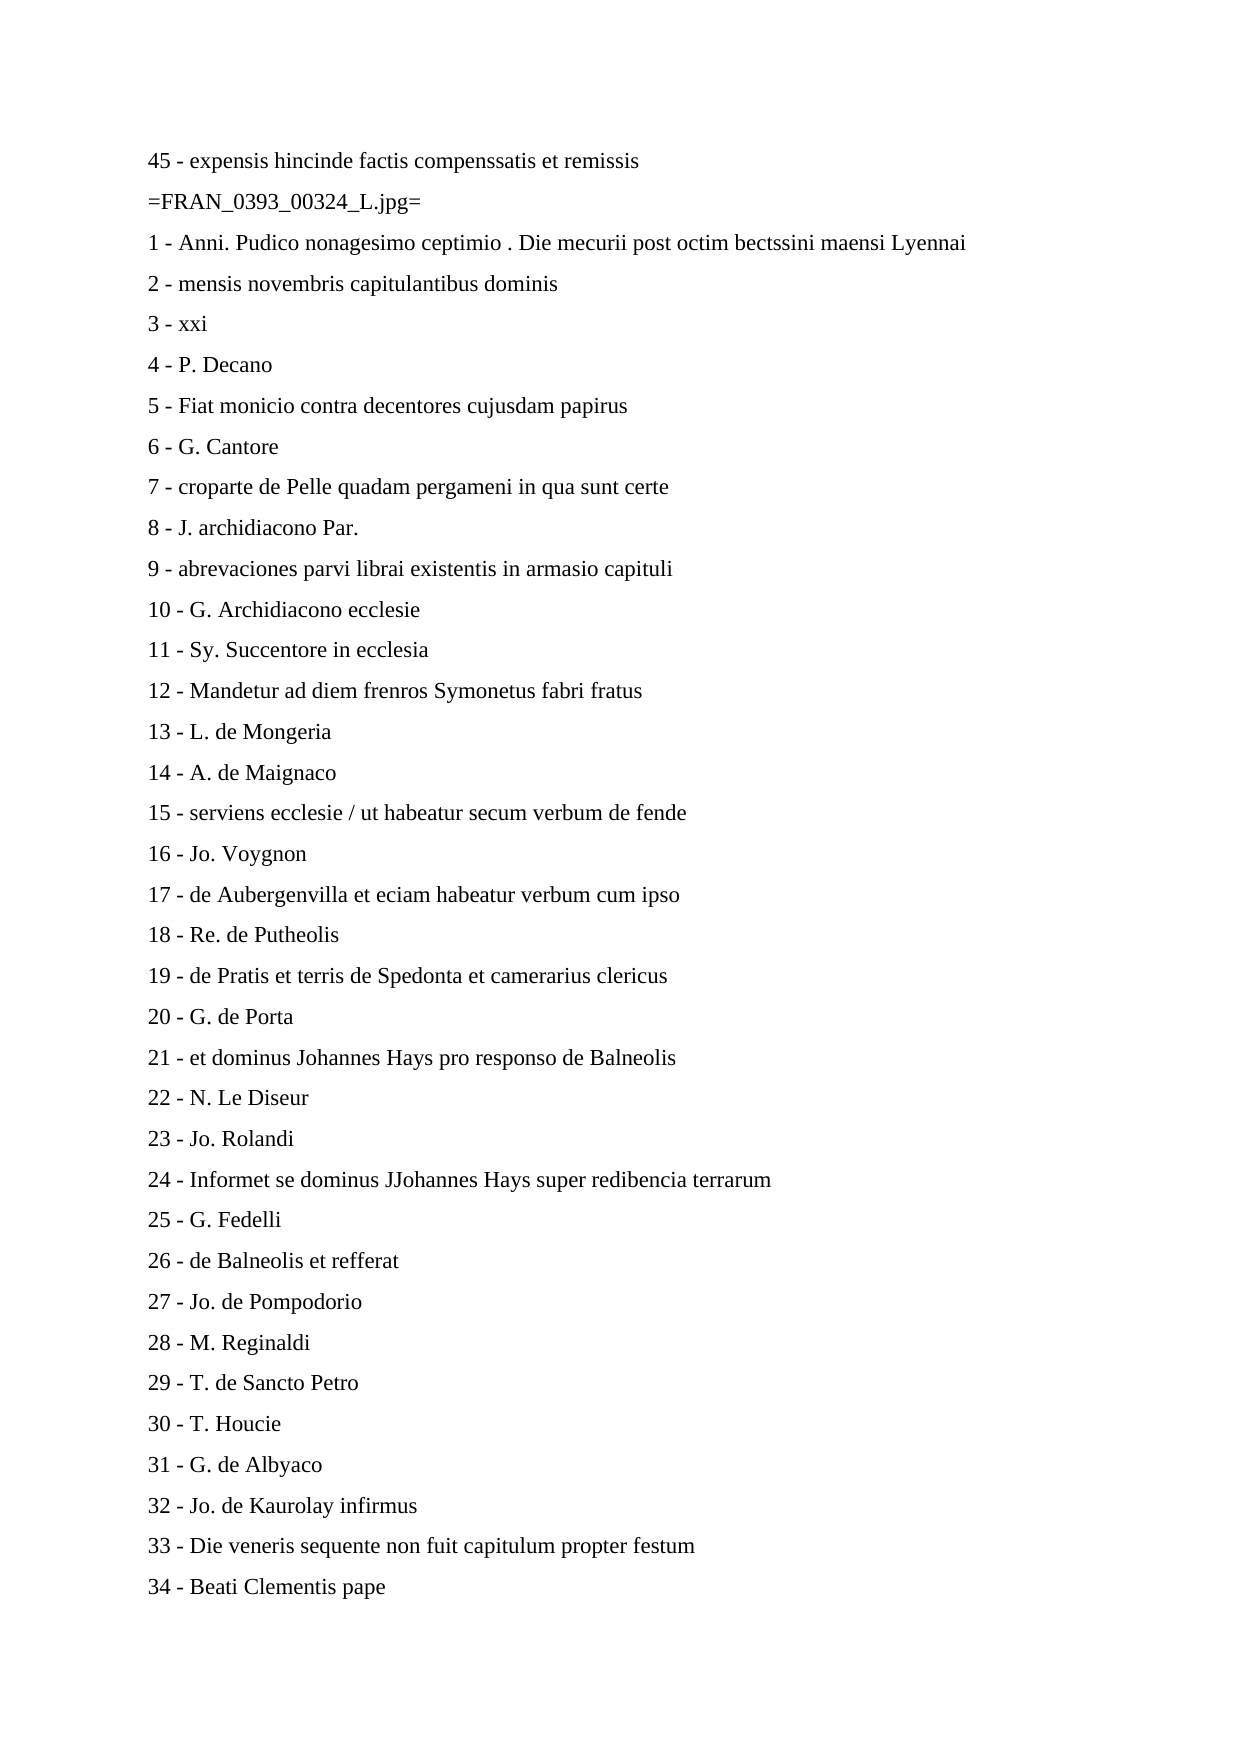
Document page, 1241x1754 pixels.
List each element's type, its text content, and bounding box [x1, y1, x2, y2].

text 16 - Jo. Voygnon [148, 840, 1093, 866]
text 15 - serviens ecclesie / ut habeatur secum verbum de fende [148, 799, 1093, 826]
text 23 - Jo. Rolandi [148, 1125, 1093, 1151]
text 14 - A. de Maignaco [148, 758, 1093, 785]
text 29 - T. de Sancto Petro [148, 1369, 1093, 1396]
text 8 - J. archidiacono Par. [148, 514, 1093, 541]
text 20 - G. de Porta [148, 1003, 1093, 1029]
text =FRAN_0393_00324_L.jpg= [148, 188, 1093, 215]
text 7 - croparte de Pelle quadam pergameni in qua sunt certe [148, 473, 1093, 500]
text 21 - et dominus Johannes Hays pro responso de Balneolis [148, 1044, 1093, 1070]
text 45 - expensis hincinde factis compenssatis et remissis [148, 148, 1093, 174]
text 19 - de Pratis et terris de Spedonta et camerarius clericus [148, 962, 1093, 988]
text 24 - Informet se dominus JJohannes Hays super redibencia terrarum [148, 1166, 1093, 1192]
text 34 - Beati Clementis pape [148, 1573, 1093, 1599]
text 1 - Anni. Pudico nonagesimo ceptimio . Die mecurii post octim bectssini maensi Lyennai [148, 229, 1093, 255]
text 3 - xxi [148, 311, 1093, 337]
text 27 - Jo. de Pompodorio [148, 1288, 1093, 1314]
text 26 - de Balneolis et refferat [148, 1247, 1093, 1274]
text 13 - L. de Mongeria [148, 718, 1093, 744]
text 2 - mensis novembris capitulantibus dominis [148, 270, 1093, 296]
text 28 - M. Reginaldi [148, 1329, 1093, 1355]
text 5 - Fiat monicio contra decentores cujusdam papirus [148, 392, 1093, 418]
text 33 - Die veneris sequente non fuit capitulum propter festum [148, 1532, 1093, 1559]
text 9 - abrevaciones parvi librai existentis in armasio capituli [148, 555, 1093, 581]
text 22 - N. Le Diseur [148, 1084, 1093, 1111]
text 25 - G. Fedelli [148, 1207, 1093, 1233]
text 17 - de Aubergenvilla et eciam habeatur verbum cum ipso [148, 881, 1093, 907]
text 10 - G. Archidiacono ecclesie [148, 596, 1093, 622]
text 31 - G. de Albyaco [148, 1451, 1093, 1477]
text 32 - Jo. de Kaurolay infirmus [148, 1492, 1093, 1518]
text 4 - P. Decano [148, 351, 1093, 378]
text 12 - Mandetur ad diem frenros Symonetus fabri fratus [148, 677, 1093, 703]
text 30 - T. Houcie [148, 1410, 1093, 1437]
text 6 - G. Cantore [148, 433, 1093, 459]
text 18 - Re. de Putheolis [148, 921, 1093, 948]
text 11 - Sy. Succentore in ecclesia [148, 636, 1093, 663]
